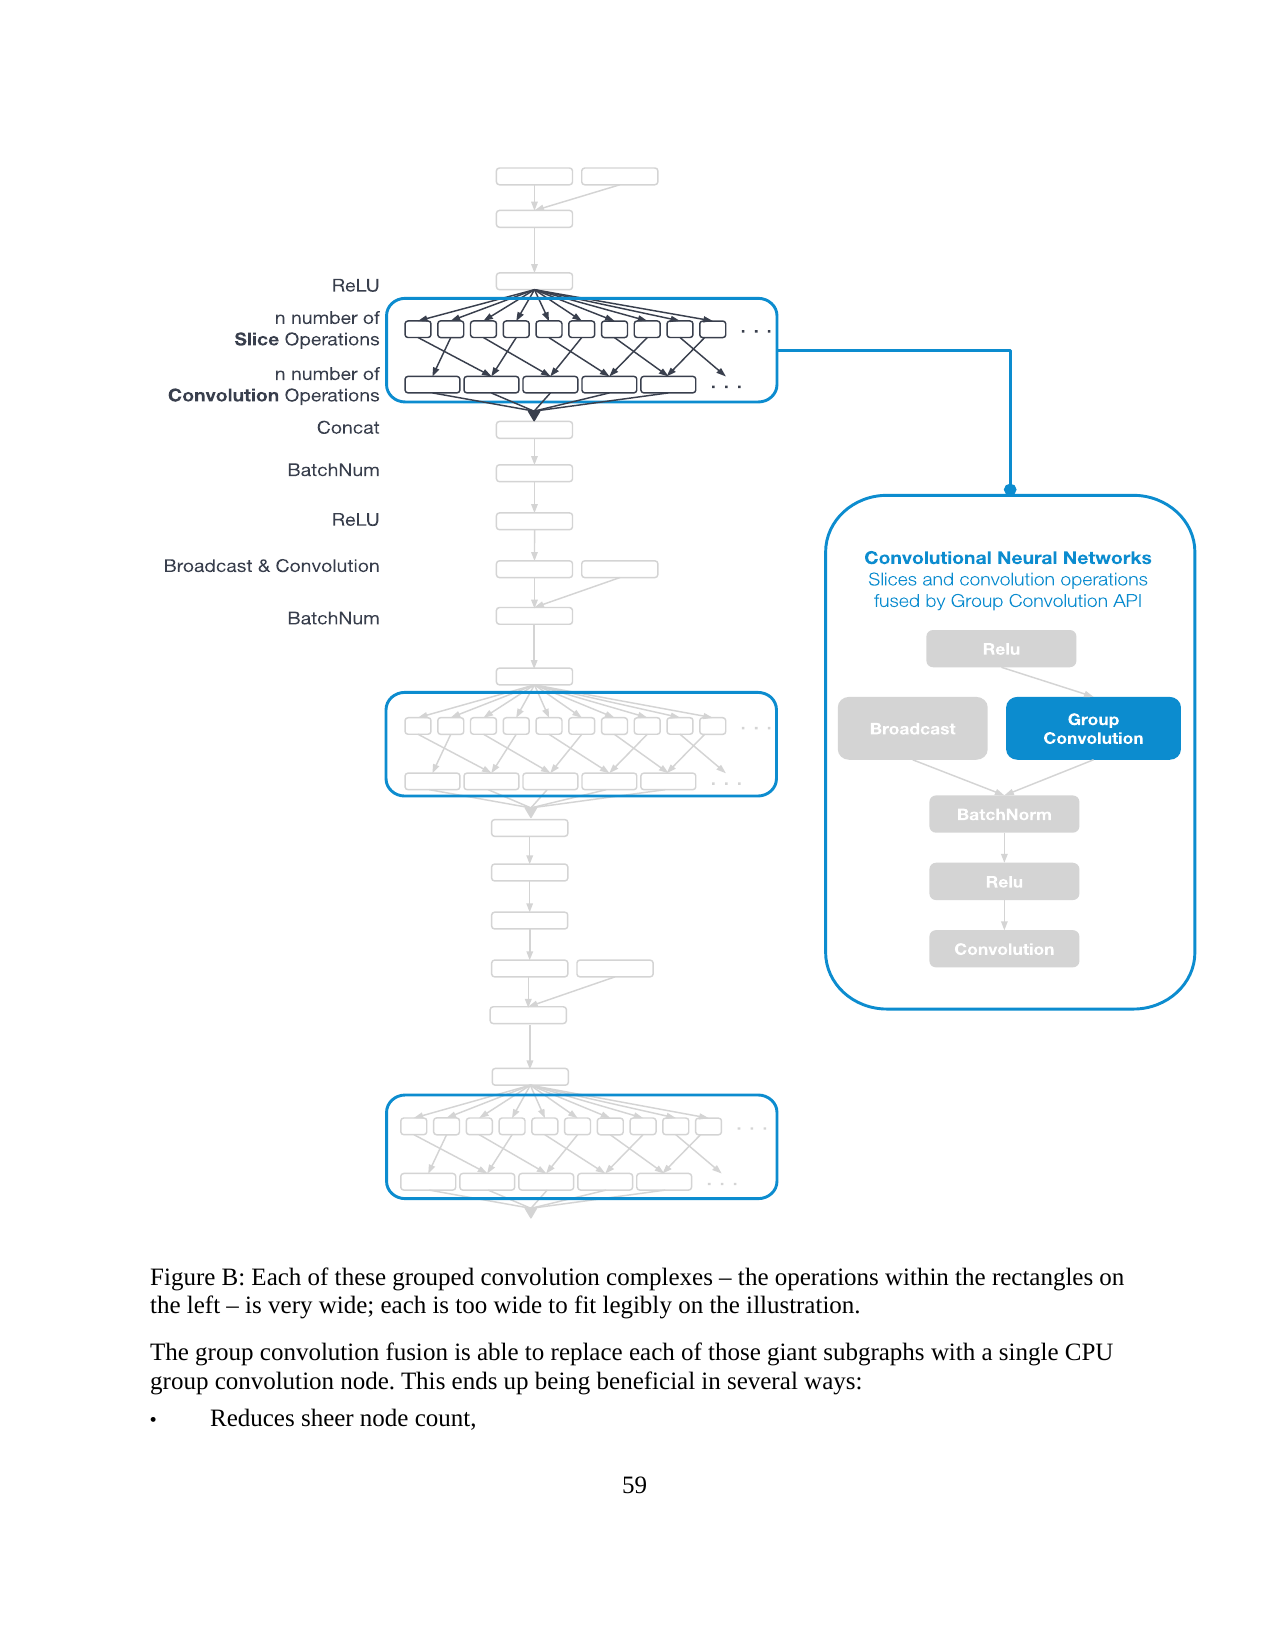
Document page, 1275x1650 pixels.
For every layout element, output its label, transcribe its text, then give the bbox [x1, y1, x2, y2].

text Figure B: Each of these grouped convolution complexes – the operations within the rectangles on the left – is very wide; each is too wide to fit legibly on the illustration. [150, 1262, 1125, 1319]
text The group convolution fusion is able to replace each of those giant subgraphs with a single CPU group convolution node. This ends up being beneficial in several ways: [150, 1337, 1125, 1394]
picture [1077, 594, 1083, 607]
picture [1024, 573, 1030, 583]
list Reduces sheer node count, [150, 1403, 1125, 1432]
